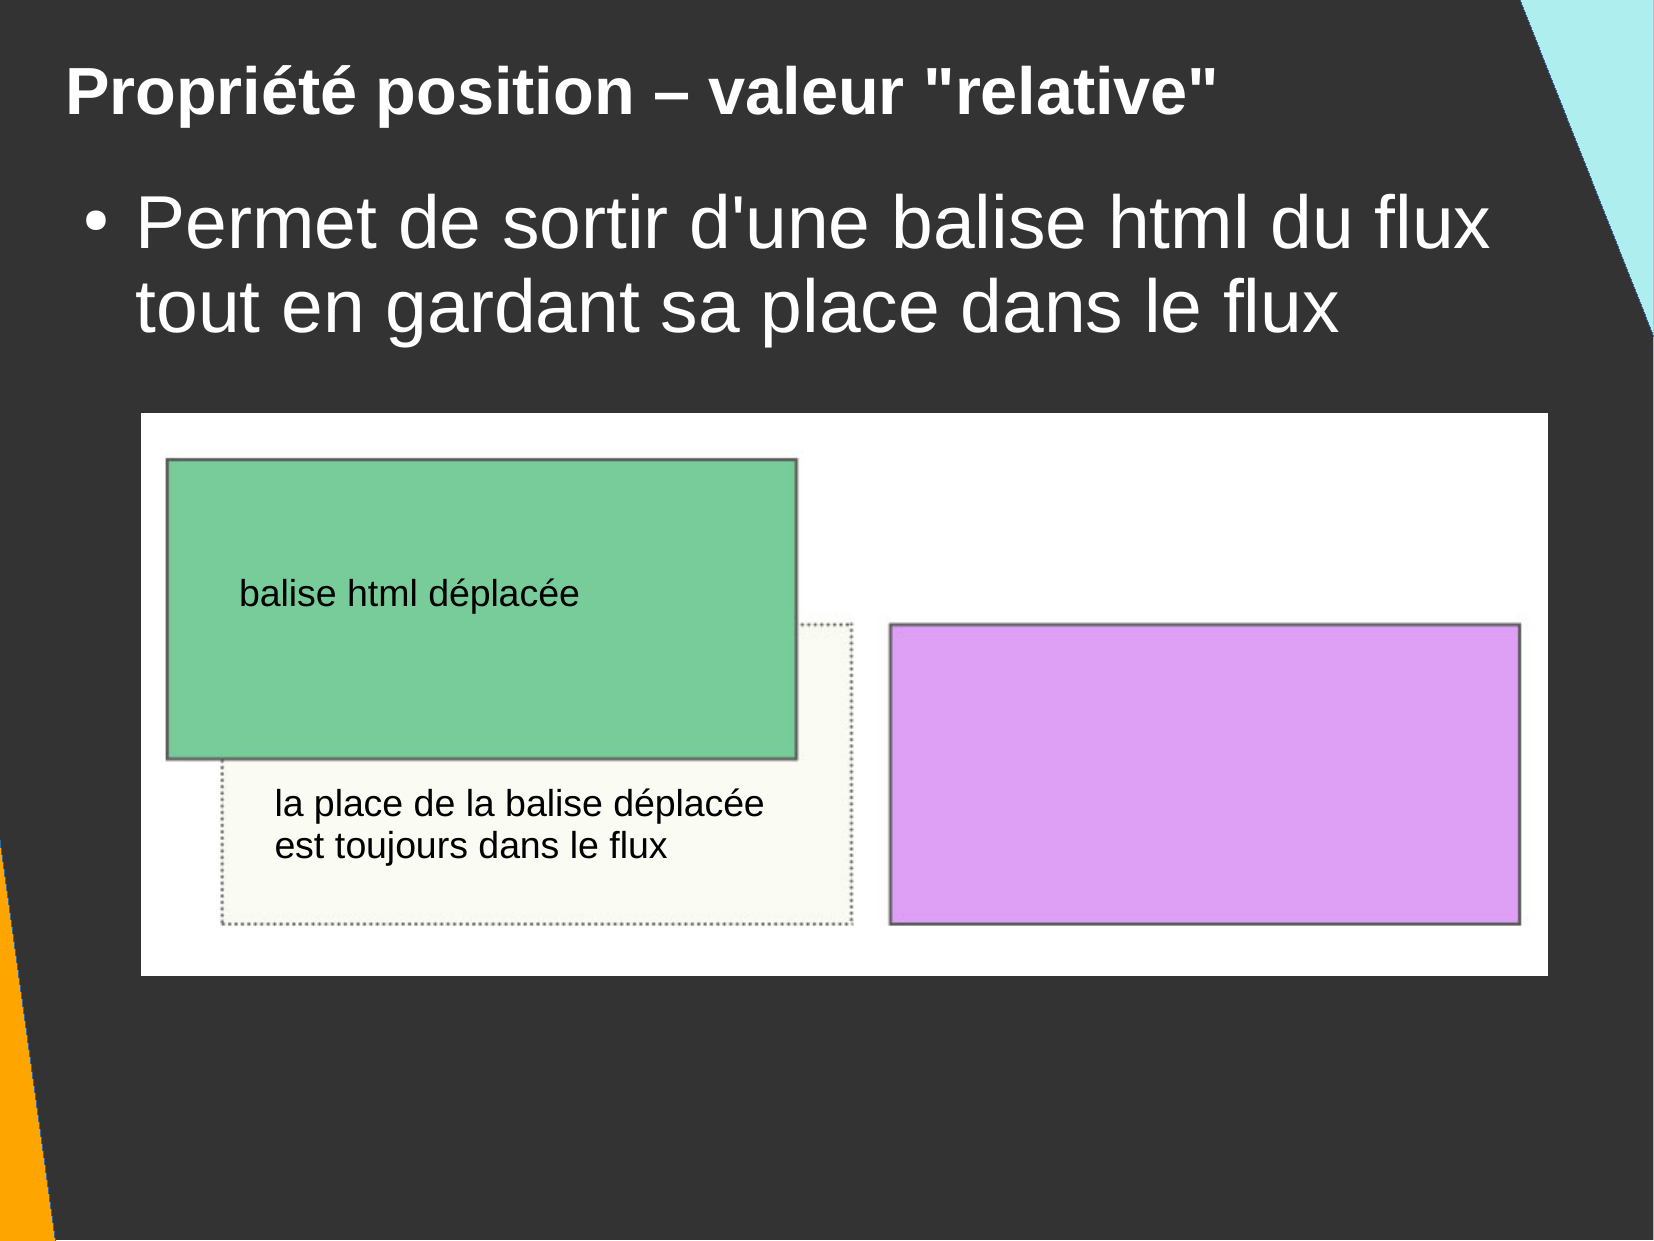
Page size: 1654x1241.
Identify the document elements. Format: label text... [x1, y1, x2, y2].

text_box la place de la balise déplacée est toujours dans le flux [259, 775, 804, 874]
text_box balise html déplacée [224, 564, 603, 622]
text_box [0, 839, 56, 1241]
title Propriété position – valeur "relative" [64, 54, 1553, 135]
list Permet de sortir d'une balise html du flux tout en gardant sa place dans le flux [64, 180, 1604, 402]
picture [141, 413, 1548, 976]
text_box [1520, 0, 1654, 337]
